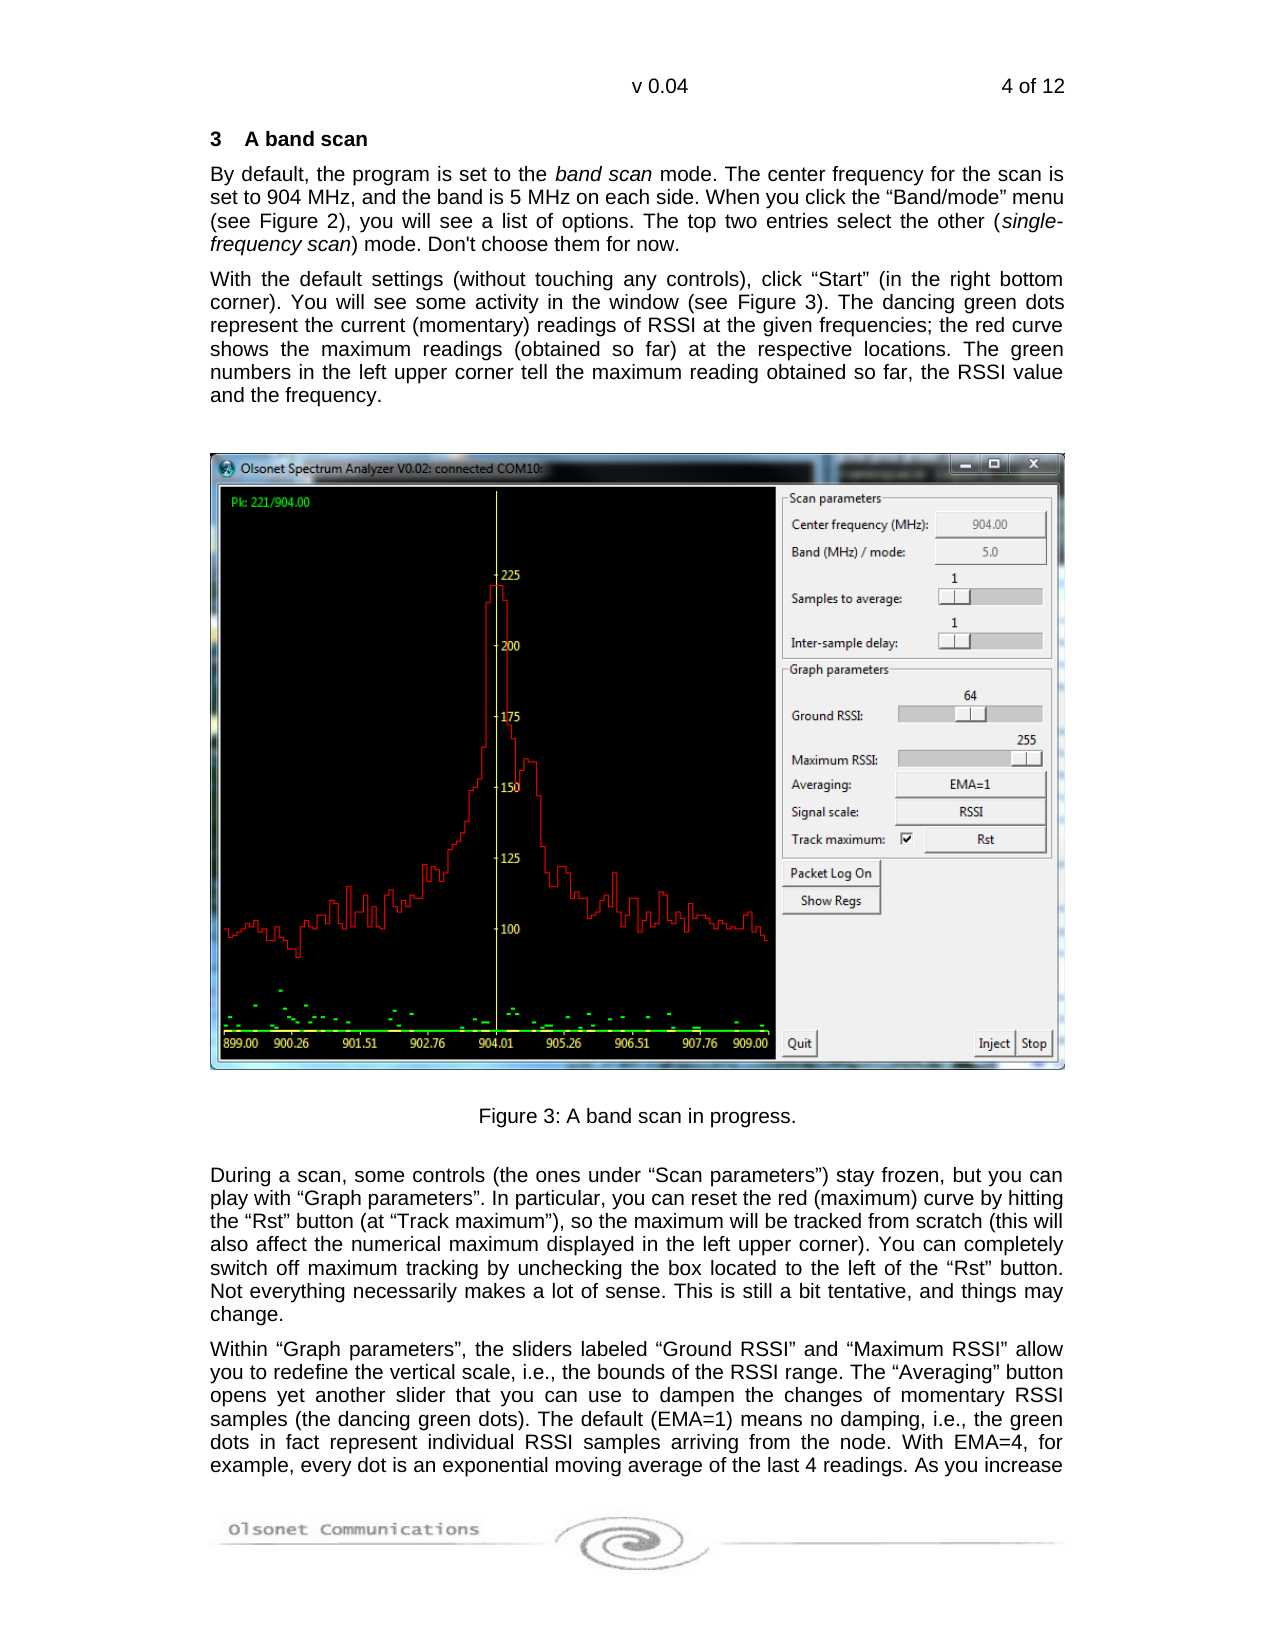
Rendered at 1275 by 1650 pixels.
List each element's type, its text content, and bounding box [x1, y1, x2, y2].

text Within “Graph parameters”, the sliders labeled “Ground RSSI” and “Maximum RSSI” allow you to redefine the vertical scale, i.e., the bounds of the RSSI range. The “Averaging” button opens yet another slider that you can use to dampen the changes of momentary RSSI samples (the dancing green dots). The default (EMA=1) means no damping, i.e., the green dots in fact represent individual RSSI samples arriving from the node. With EMA=4, for example, every dot is an exponential moving average of the last 4 readings. As you increase [210, 1337, 1065, 1477]
picture [210, 453, 1065, 1070]
picture [210, 1501, 1065, 1593]
text During a scan, some controls (the ones under “Scan parameters”) stay frozen, but you can play with “Graph parameters”. In particular, you can reset the red (maximum) curve by hitting the “Rst” button (at “Track maximum”), so the maximum will be tracked from scratch (this will also affect the numerical maximum displayed in the left upper corner). You can completely switch off maximum tracking by unchecking the box located to the left of the “Rst” button. Not everything necessarily makes a lot of sense. This is still a bit tentative, and things may change. [210, 1163, 1065, 1326]
subtitle A band scan [210, 128, 1065, 151]
text By default, the program is set to the band scan mode. The center frequency for the scan is set to 904 MHz, and the band is 5 MHz on each side. When you click the “Band/mode” menu (see Figure 2), you will see a list of options. The top two entries select the other (single-frequency scan) mode. Don't choose them for now. [210, 163, 1065, 256]
text Figure 3: A band scan in progress. [210, 1105, 1065, 1128]
text With the default settings (without touching any controls), click “Start” (in the right bottom corner). You will see some activity in the window (see Figure 3). The dancing green dots represent the current (momentary) readings of RSSI at the given frequencies; the red curve shows the maximum readings (obtained so far) at the respective locations. The green numbers in the left upper corner tell the maximum reading obtained so far, the RSSI value and the frequency. [210, 267, 1065, 407]
